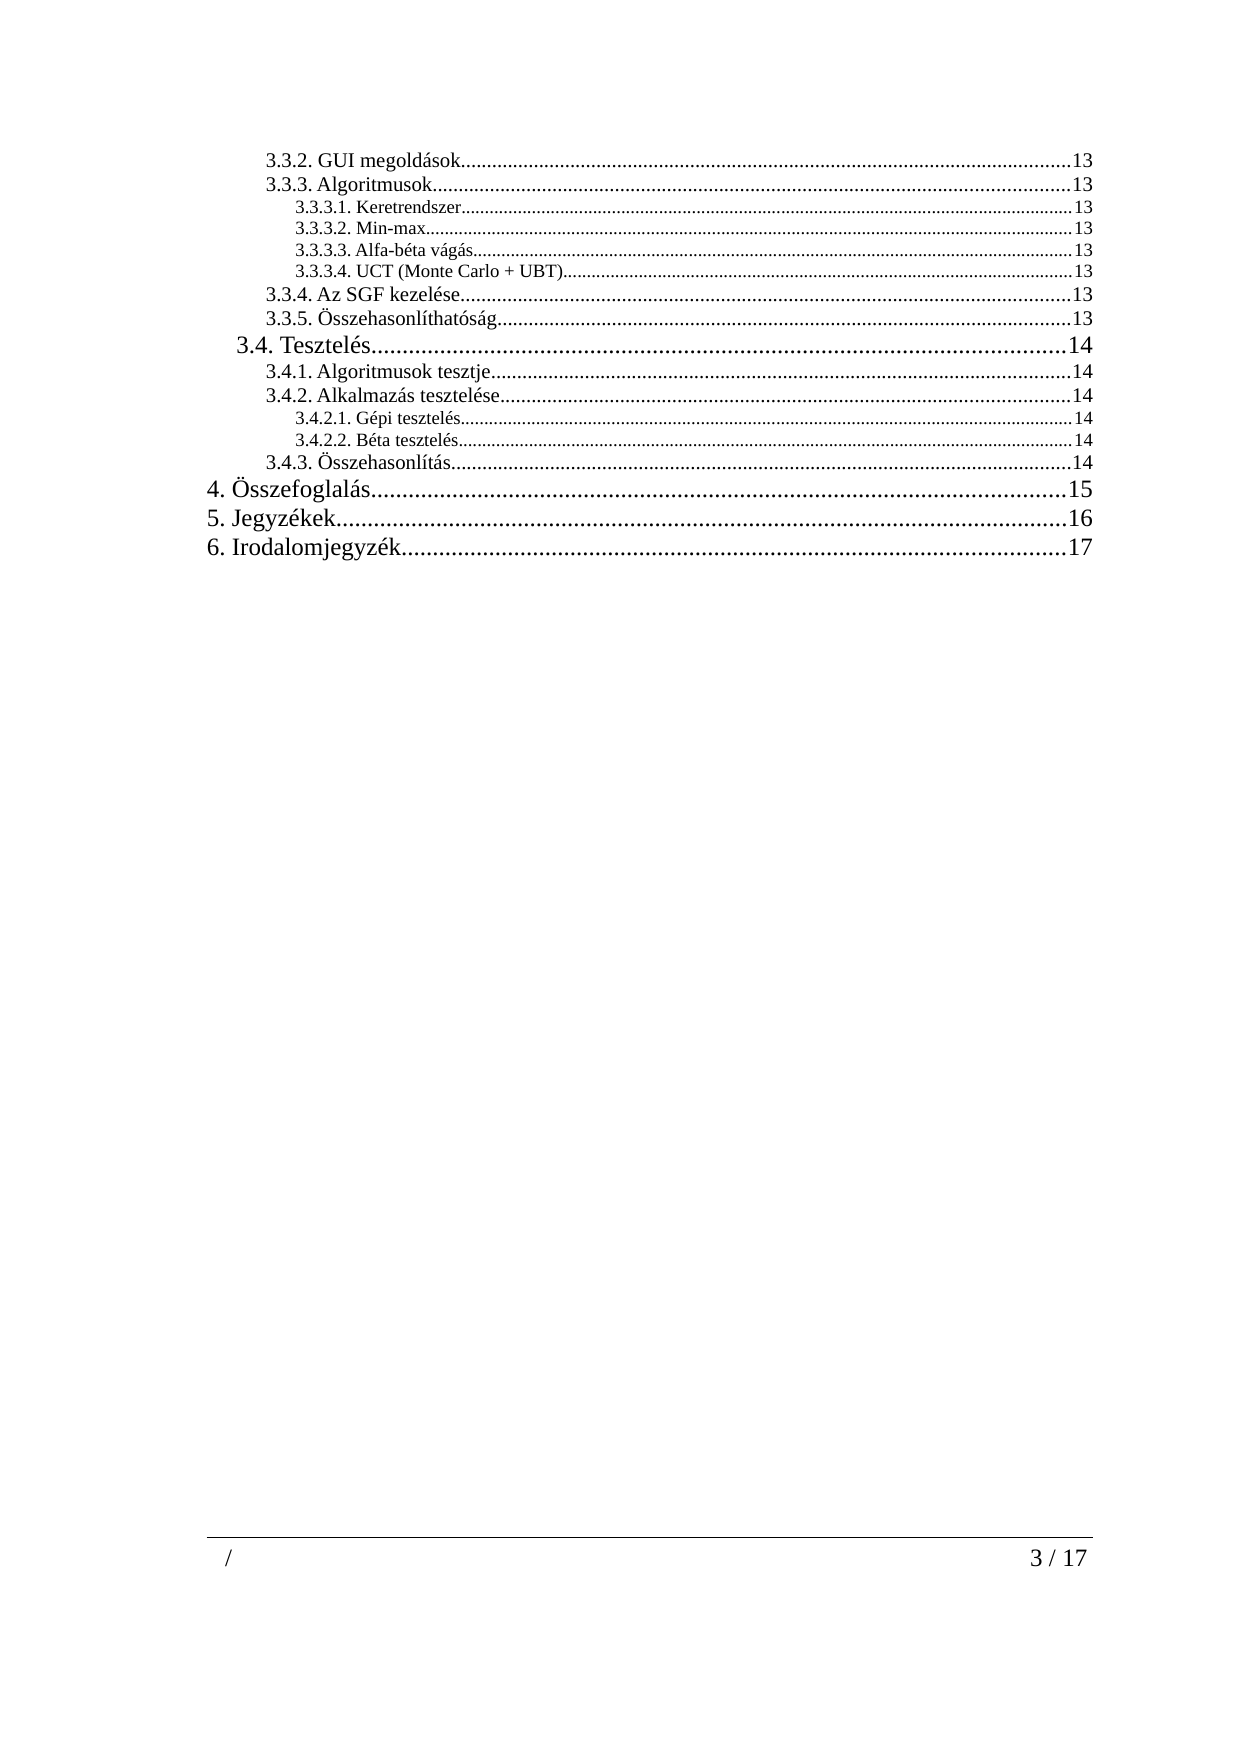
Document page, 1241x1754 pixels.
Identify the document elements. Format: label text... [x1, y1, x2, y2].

text 5. Jegyzékek 16 [207, 503, 1093, 532]
text 3.3.3. Algoritmusok 13 [266, 172, 1093, 196]
text 4. Összefoglalás 15 [207, 474, 1093, 503]
text 3.4. Tesztelés 14 [236, 330, 1093, 359]
text 3.4.2.1. Gépi tesztelés 14 [295, 407, 1093, 428]
text 3.4.3. Összehasonlítás 14 [266, 450, 1093, 474]
text 6. Irodalomjegyzék 17 [207, 532, 1093, 560]
text 3.4.2.2. Béta tesztelés 14 [295, 428, 1093, 450]
text 3.3.3.1. Keretrendszer 13 [295, 196, 1093, 217]
text 3.4.1. Algoritmusok tesztje 14 [266, 359, 1093, 383]
text 3.3.2. GUI megoldások 13 [266, 148, 1093, 172]
text 3.4.2. Alkalmazás tesztelése 14 [266, 383, 1093, 407]
text 3.3.3.2. Min-max 13 [295, 217, 1093, 239]
text 3.3.3.4. UCT (Monte Carlo + UBT) 13 [295, 260, 1093, 282]
text 3.3.5. Összehasonlíthatóság 13 [266, 306, 1093, 330]
text 3.3.4. Az SGF kezelése 13 [266, 282, 1093, 306]
text 3.3.3.3. Alfa-béta vágás 13 [295, 239, 1093, 260]
